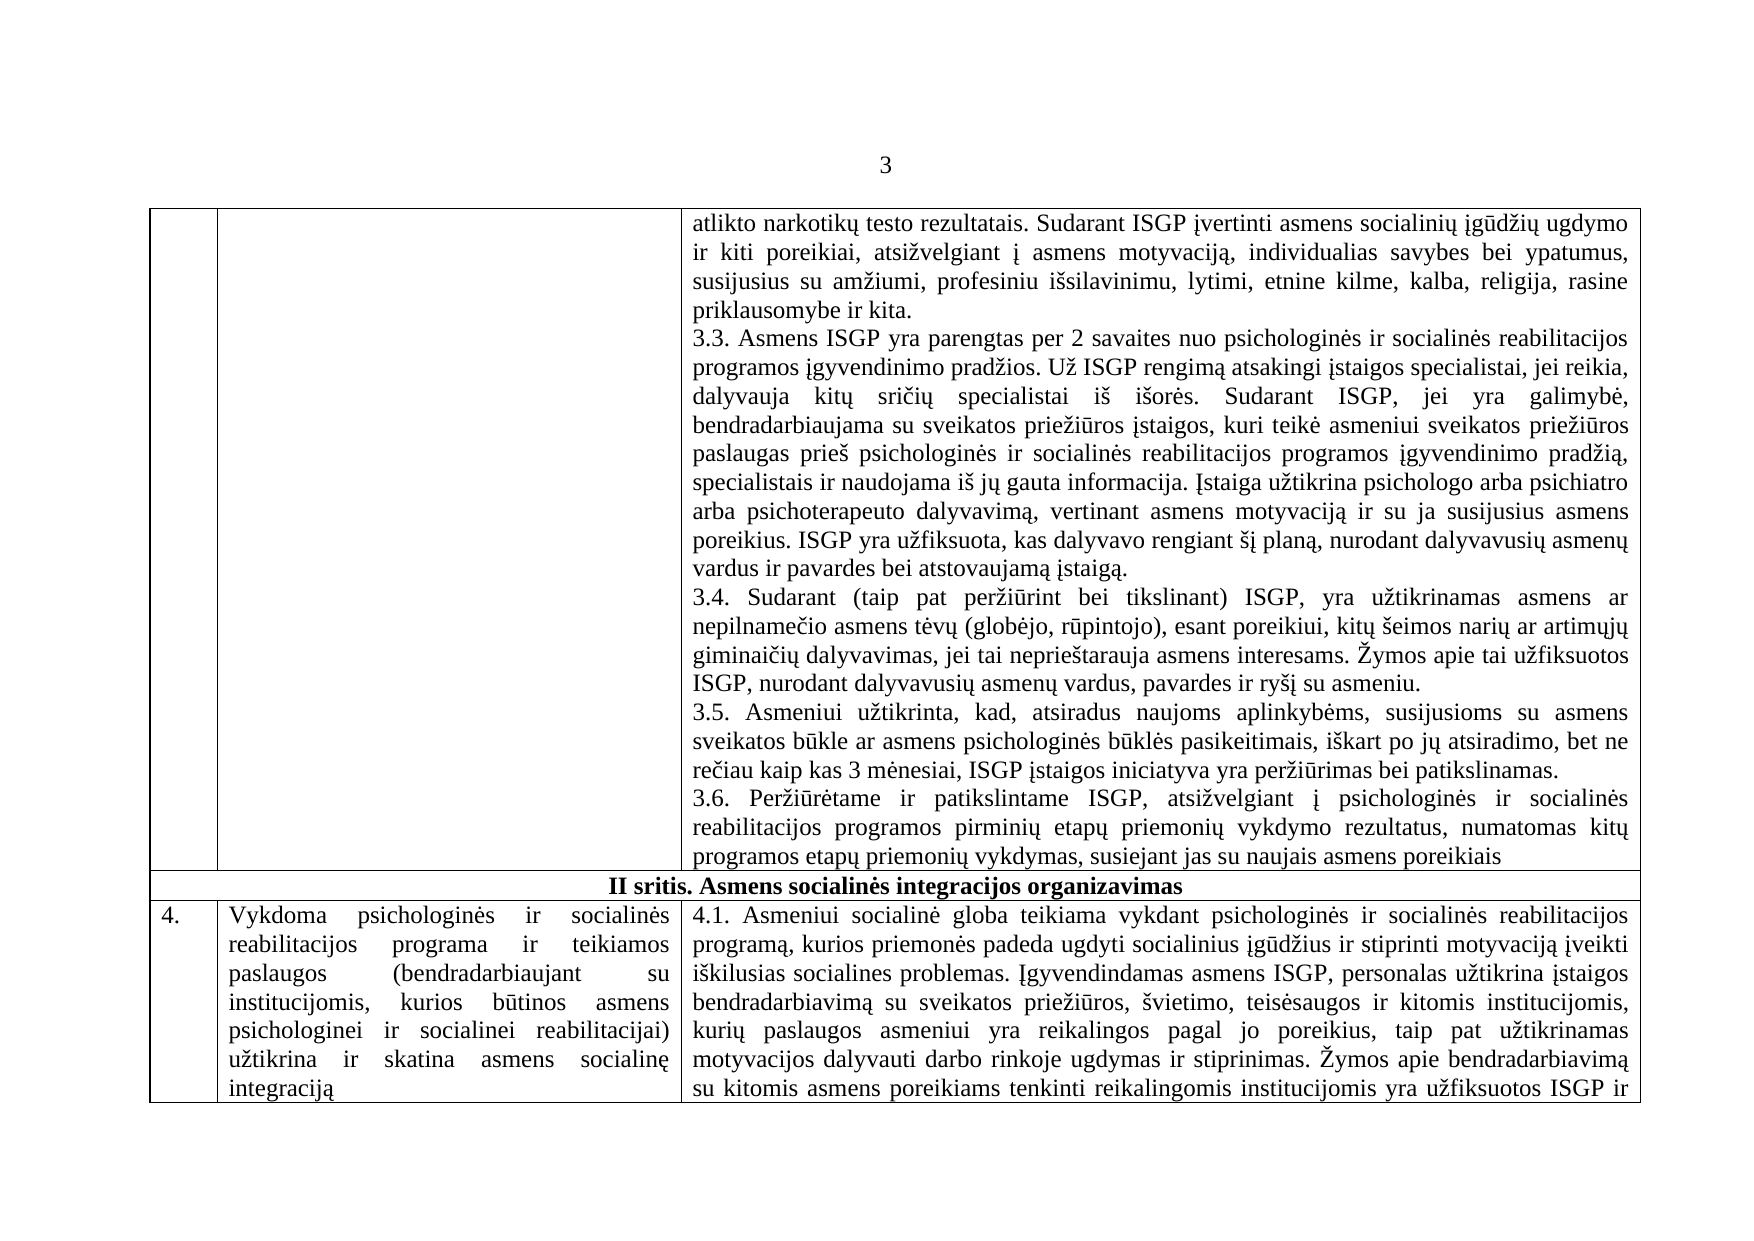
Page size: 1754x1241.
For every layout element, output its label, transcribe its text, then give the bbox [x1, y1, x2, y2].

table_cell 4. [151, 901, 217, 1102]
table_cell [151, 209, 217, 870]
table_cell [218, 209, 681, 870]
table_cell II sritis. Asmens socialinės integracijos organizavimas [151, 871, 1640, 899]
table_cell Vykdoma psichologinės ir socialinės reabilitacijos programa ir teikiamos paslaugos (bendradarbiaujant su institucijomis, kurios būtinos asmens psichologinei ir socialinei reabilitacijai) užtikrina ir skatina asmens socialinę integraciją [218, 901, 681, 1102]
table_cell 4.1. Asmeniui socialinė globa teikiama vykdant psichologinės ir socialinės reabilitacijos programą, kurios priemonės padeda ugdyti socialinius įgūdžius ir stiprinti motyvaciją įveikti iškilusias socialines problemas. Įgyvendindamas asmens ISGP, personalas užtikrina įstaigos bendradarbiavimą su sveikatos priežiūros, švietimo, teisėsaugos ir kitomis institucijomis, kurių paslaugos asmeniui yra reikalingos pagal jo poreikius, taip pat užtikrinamas motyvacijos dalyvauti darbo rinkoje ugdymas ir stiprinimas. Žymos apie bendradarbiavimą su kitomis asmens poreikiams tenkinti reikalingomis institucijomis yra užfiksuotos ISGP ir [682, 901, 1640, 1102]
table_cell atlikto narkotikų testo rezultatais. Sudarant ISGP įvertinti asmens socialinių įgūdžių ugdymo ir kiti poreikiai, atsižvelgiant į asmens motyvaciją, individualias savybes bei ypatumus, susijusius su amžiumi, profesiniu išsilavinimu, lytimi, etnine kilme, kalba, religija, rasine priklausomybe ir kita. 3.3. Asmens ISGP yra parengtas per 2 savaites nuo psichologinės ir socialinės reabilitacijos programos įgyvendinimo pradžios. Už ISGP rengimą atsakingi įstaigos specialistai, jei reikia, dalyvauja kitų sričių specialistai iš išorės. Sudarant ISGP, jei yra galimybė, bendradarbiaujama su sveikatos priežiūros įstaigos, kuri teikė asmeniui sveikatos priežiūros paslaugas prieš psichologinės ir socialinės reabilitacijos programos įgyvendinimo pradžią, specialistais ir naudojama iš jų gauta informacija. Įstaiga užtikrina psichologo arba psichiatro arba psichoterapeuto dalyvavimą, vertinant asmens motyvaciją ir su ja susijusius asmens poreikius. ISGP yra užfiksuota, kas dalyvavo rengiant šį planą, nurodant dalyvavusių asmenų vardus ir pavardes bei atstovaujamą įstaigą. 3.4. Sudarant (taip pat peržiūrint bei tikslinant) ISGP, yra užtikrinamas asmens ar nepilnamečio asmens tėvų (globėjo, rūpintojo), esant poreikiui, kitų šeimos narių ar artimųjų giminaičių dalyvavimas, jei tai neprieštarauja asmens interesams. Žymos apie tai užfiksuotos ISGP, nurodant dalyvavusių asmenų vardus, pavardes ir ryšį su asmeniu. 3.5. Asmeniui užtikrinta, kad, atsiradus naujoms aplinkybėms, susijusioms su asmens sveikatos būkle ar asmens psichologinės būklės pasikeitimais, iškart po jų atsiradimo, bet ne rečiau kaip kas 3 mėnesiai, ISGP įstaigos iniciatyva yra peržiūrimas bei patikslinamas. 3.6. Peržiūrėtame ir patikslintame ISGP, atsižvelgiant į psichologinės ir socialinės reabilitacijos programos pirminių etapų priemonių vykdymo rezultatus, numatomas kitų programos etapų priemonių vykdymas, susiejant jas su naujais asmens poreikiais [682, 209, 1640, 870]
